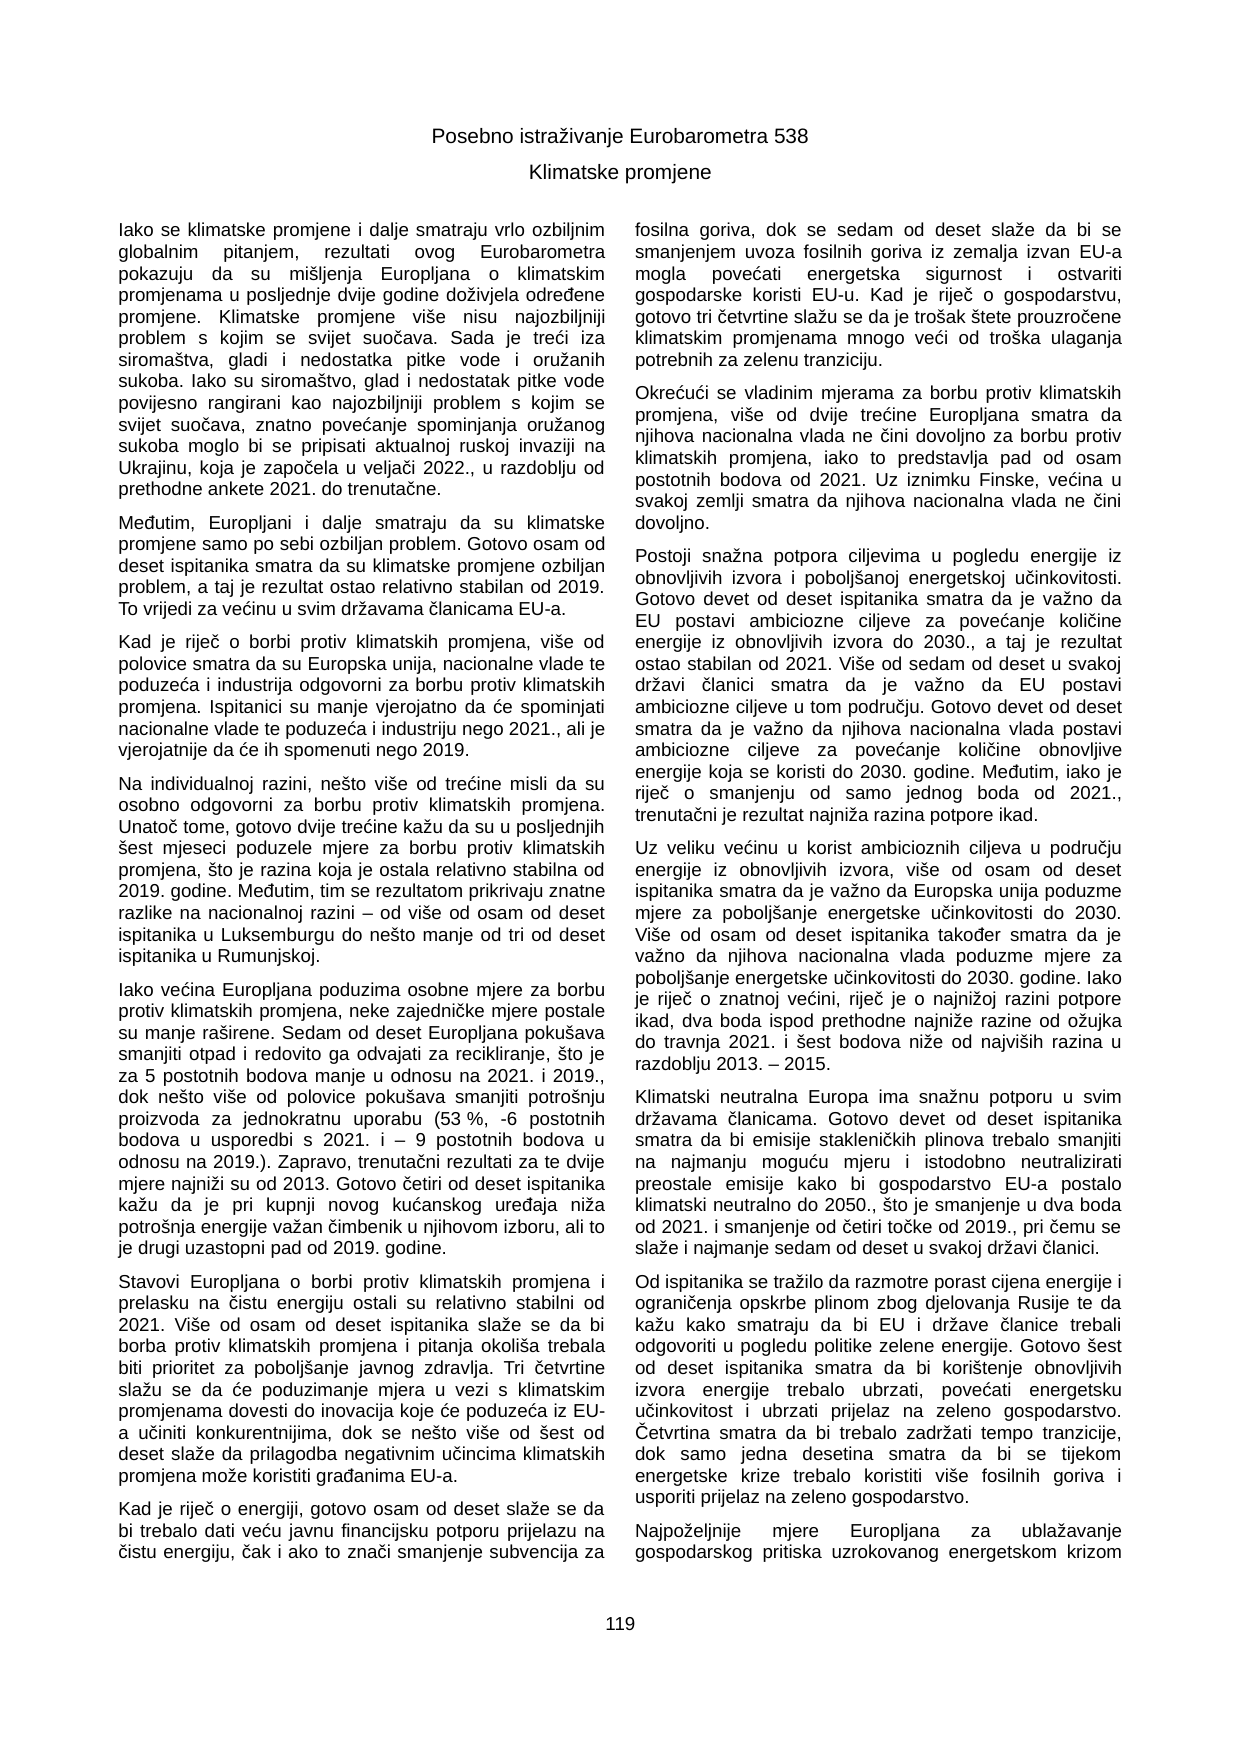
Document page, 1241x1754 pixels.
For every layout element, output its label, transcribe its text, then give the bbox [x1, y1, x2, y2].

text Na individualnoj razini, nešto više od trećine misli da su osobno odgovorni za borbu protiv klimatskih promjena. Unatoč tome, gotovo dvije trećine kažu da su u posljednjih šest mjeseci poduzele mjere za borbu protiv klimatskih promjena, što je razina koja je ostala relativno stabilna od 2019. godine. Međutim, tim se rezultatom prikrivaju znatne razlike na nacionalnoj razini – od više od osam od deset ispitanika u Luksemburgu do nešto manje od tri od deset ispitanika u Rumunjskoj. [118, 772, 605, 966]
text Od ispitanika se tražilo da razmotre porast cijena energije i ograničenja opskrbe plinom zbog djelovanja Rusije te da kažu kako smatraju da bi EU i države članice trebali odgovoriti u pogledu politike zelene energije. Gotovo šest od deset ispitanika smatra da bi korištenje obnovljivih izvora energije trebalo ubrzati, povećati energetsku učinkovitost i ubrzati prijelaz na zeleno gospodarstvo. Četvrtina smatra da bi trebalo zadržati tempo tranzicije, dok samo jedna desetina smatra da bi se tijekom energetske krize trebalo koristiti više fosilnih goriva i usporiti prijelaz na zeleno gospodarstvo. [635, 1271, 1122, 1508]
text Iako se klimatske promjene i dalje smatraju vrlo ozbiljnim globalnim pitanjem, rezultati ovog Eurobarometra pokazuju da su mišljenja Europljana o klimatskim promjenama u posljednje dvije godine doživjela određene promjene. Klimatske promjene više nisu najozbiljniji problem s kojim se svijet suočava. Sada je treći iza siromaštva, gladi i nedostatka pitke vode i oružanih sukoba. Iako su siromaštvo, glad i nedostatak pitke vode povijesno rangirani kao najozbiljniji problem s kojim se svijet suočava, znatno povećanje spominjanja oružanog sukoba moglo bi se pripisati aktualnoj ruskoj invaziji na Ukrajinu, koja je započela u veljači 2022., u razdoblju od prethodne ankete 2021. do trenutačne. [118, 219, 605, 499]
text Međutim, Europljani i dalje smatraju da su klimatske promjene samo po sebi ozbiljan problem. Gotovo osam od deset ispitanika smatra da su klimatske promjene ozbiljan problem, a taj je rezultat ostao relativno stabilan od 2019. To vrijedi za većinu u svim državama članicama EU-a. [118, 511, 605, 619]
text Kad je riječ o energiji, gotovo osam od deset slaže se da bi trebalo dati veću javnu financijsku potporu prijelazu na čistu energiju, čak i ako to znači smanjenje subvencija za [118, 1498, 605, 1563]
text Kad je riječ o borbi protiv klimatskih promjena, više od polovice smatra da su Europska unija, nacionalne vlade te poduzeća i industrija odgovorni za borbu protiv klimatskih promjena. Ispitanici su manje vjerojatno da će spominjati nacionalne vlade te poduzeća i industriju nego 2021., ali je vjerojatnije da će ih spomenuti nego 2019. [118, 631, 605, 761]
text Stavovi Europljana o borbi protiv klimatskih promjena i prelasku na čistu energiju ostali su relativno stabilni od 2021. Više od osam od deset ispitanika slaže se da bi borba protiv klimatskih promjena i pitanja okoliša trebala biti prioritet za poboljšanje javnog zdravlja. Tri četvrtine slažu se da će poduzimanje mjera u vezi s klimatskim promjenama dovesti do inovacija koje će poduzeća iz EU-a učiniti konkurentnijima, dok se nešto više od šest od deset slaže da prilagodba negativnim učincima klimatskih promjena može koristiti građanima EU-a. [118, 1271, 605, 1486]
text Klimatski neutralna Europa ima snažnu potporu u svim državama članicama. Gotovo devet od deset ispitanika smatra da bi emisije stakleničkih plinova trebalo smanjiti na najmanju moguću mjeru i istodobno neutralizirati preostale emisije kako bi gospodarstvo EU-a postalo klimatski neutralno do 2050., što je smanjenje u dva boda od 2021. i smanjenje od četiri točke od 2019., pri čemu se slaže i najmanje sedam od deset u svakoj državi članici. [635, 1086, 1122, 1259]
text fosilna goriva, dok se sedam od deset slaže da bi se smanjenjem uvoza fosilnih goriva iz zemalja izvan EU-a mogla povećati energetska sigurnost i ostvariti gospodarske koristi EU-u. Kad je riječ o gospodarstvu, gotovo tri četvrtine slažu se da je trošak štete prouzročene klimatskim promjenama mnogo veći od troška ulaganja potrebnih za zelenu tranziciju. [635, 219, 1122, 370]
text Iako većina Europljana poduzima osobne mjere za borbu protiv klimatskih promjena, neke zajedničke mjere postale su manje raširene. Sedam od deset Europljana pokušava smanjiti otpad i redovito ga odvajati za recikliranje, što je za 5 postotnih bodova manje u odnosu na 2021. i 2019., dok nešto više od polovice pokušava smanjiti potrošnju proizvoda za jednokratnu uporabu (53 %, -6 postotnih bodova u usporedbi s 2021. i – 9 postotnih bodova u odnosu na 2019.). Zapravo, trenutačni rezultati za te dvije mjere najniži su od 2013. Gotovo četiri od deset ispitanika kažu da je pri kupnji novog kućanskog uređaja niža potrošnja energije važan čimbenik u njihovom izboru, ali to je drugi uzastopni pad od 2019. godine. [118, 978, 605, 1259]
text Postoji snažna potpora ciljevima u pogledu energije iz obnovljivih izvora i poboljšanoj energetskoj učinkovitosti. Gotovo devet od deset ispitanika smatra da je važno da EU postavi ambiciozne ciljeve za povećanje količine energije iz obnovljivih izvora do 2030., a taj je rezultat ostao stabilan od 2021. Više od sedam od deset u svakoj državi članici smatra da je važno da EU postavi ambiciozne ciljeve u tom području. Gotovo devet od deset smatra da je važno da njihova nacionalna vlada postavi ambiciozne ciljeve za povećanje količine obnovljive energije koja se koristi do 2030. godine. Međutim, iako je riječ o smanjenju od samo jednog boda od 2021., trenutačni je rezultat najniža razina potpore ikad. [635, 545, 1122, 825]
text Najpoželjnije mjere Europljana za ublažavanje gospodarskog pritiska uzrokovanog energetskom krizom [635, 1519, 1122, 1563]
text Uz veliku većinu u korist ambicioznih ciljeva u području energije iz obnovljivih izvora, više od osam od deset ispitanika smatra da je važno da Europska unija poduzme mjere za poboljšanje energetske učinkovitosti do 2030. Više od osam od deset ispitanika također smatra da je važno da njihova nacionalna vlada poduzme mjere za poboljšanje energetske učinkovitosti do 2030. godine. Iako je riječ o znatnoj većini, riječ je o najnižoj razini potpore ikad, dva boda ispod prethodne najniže razine od ožujka do travnja 2021. i šest bodova niže od najviših razina u razdoblju 2013. – 2015. [635, 837, 1122, 1074]
text Okrećući se vladinim mjerama za borbu protiv klimatskih promjena, više od dvije trećine Europljana smatra da njihova nacionalna vlada ne čini dovoljno za borbu protiv klimatskih promjena, iako to predstavlja pad od osam postotnih bodova od 2021. Uz iznimku Finske, većina u svakoj zemlji smatra da njihova nacionalna vlada ne čini dovoljno. [635, 382, 1122, 533]
